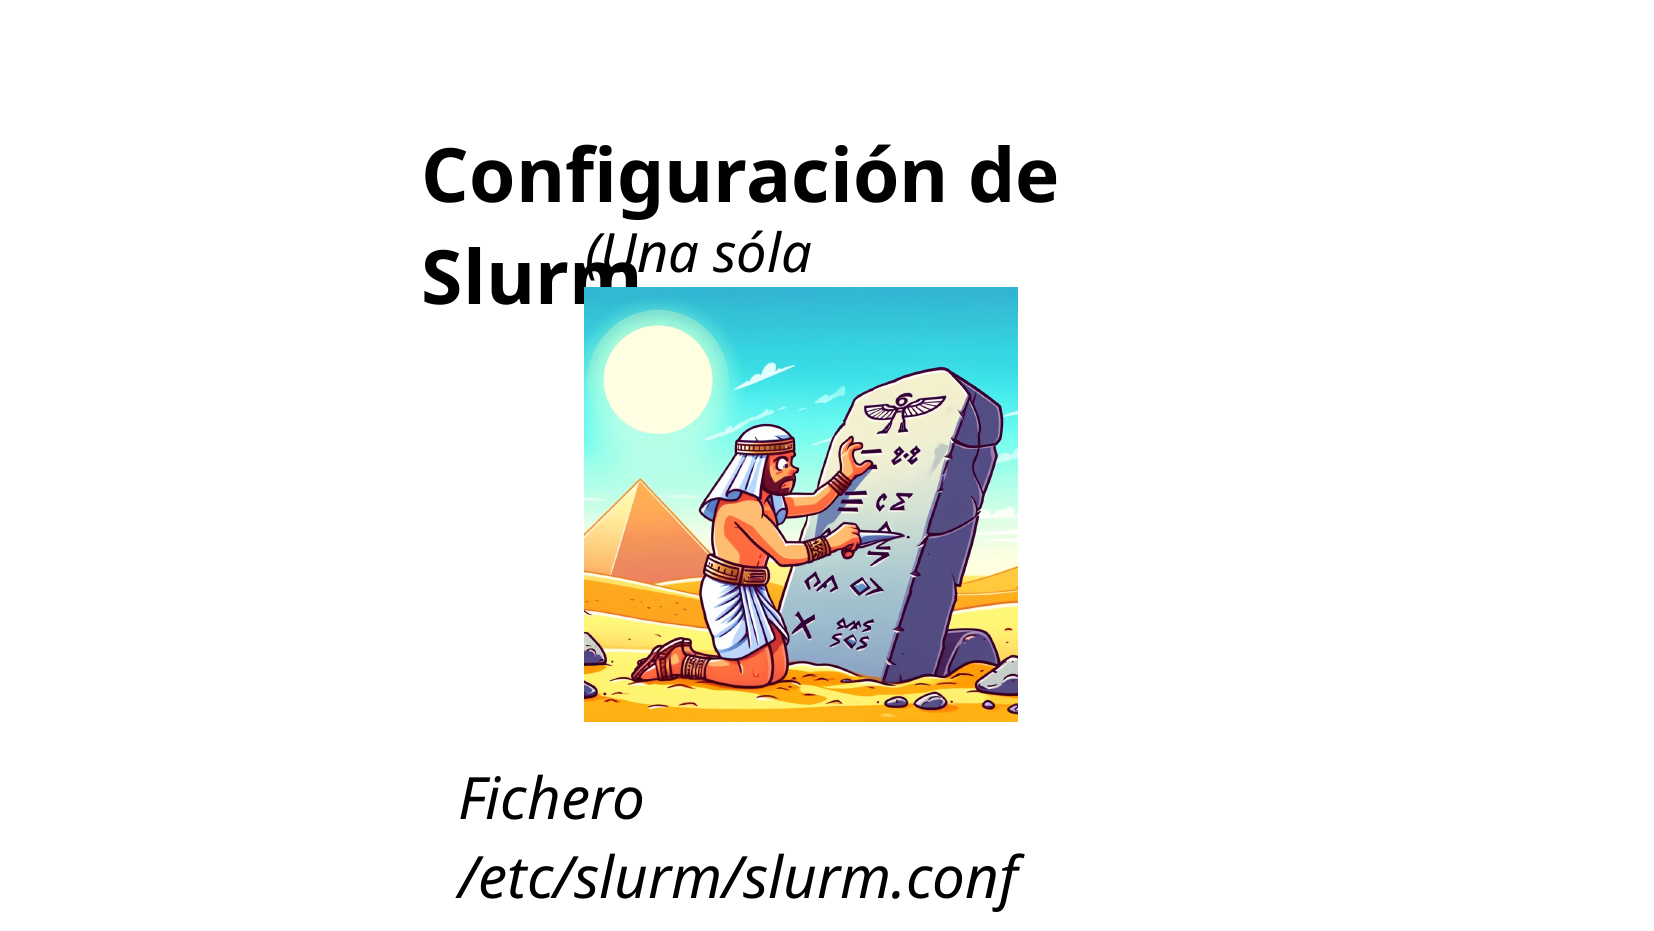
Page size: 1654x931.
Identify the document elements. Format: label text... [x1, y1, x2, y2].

text_box Configuración de Slurm [407, 114, 1299, 205]
text_box (Una sóla máquina) [570, 207, 1034, 278]
text_box Fichero /etc/slurm/slurm.conf [443, 749, 1206, 824]
picture [584, 287, 1018, 722]
